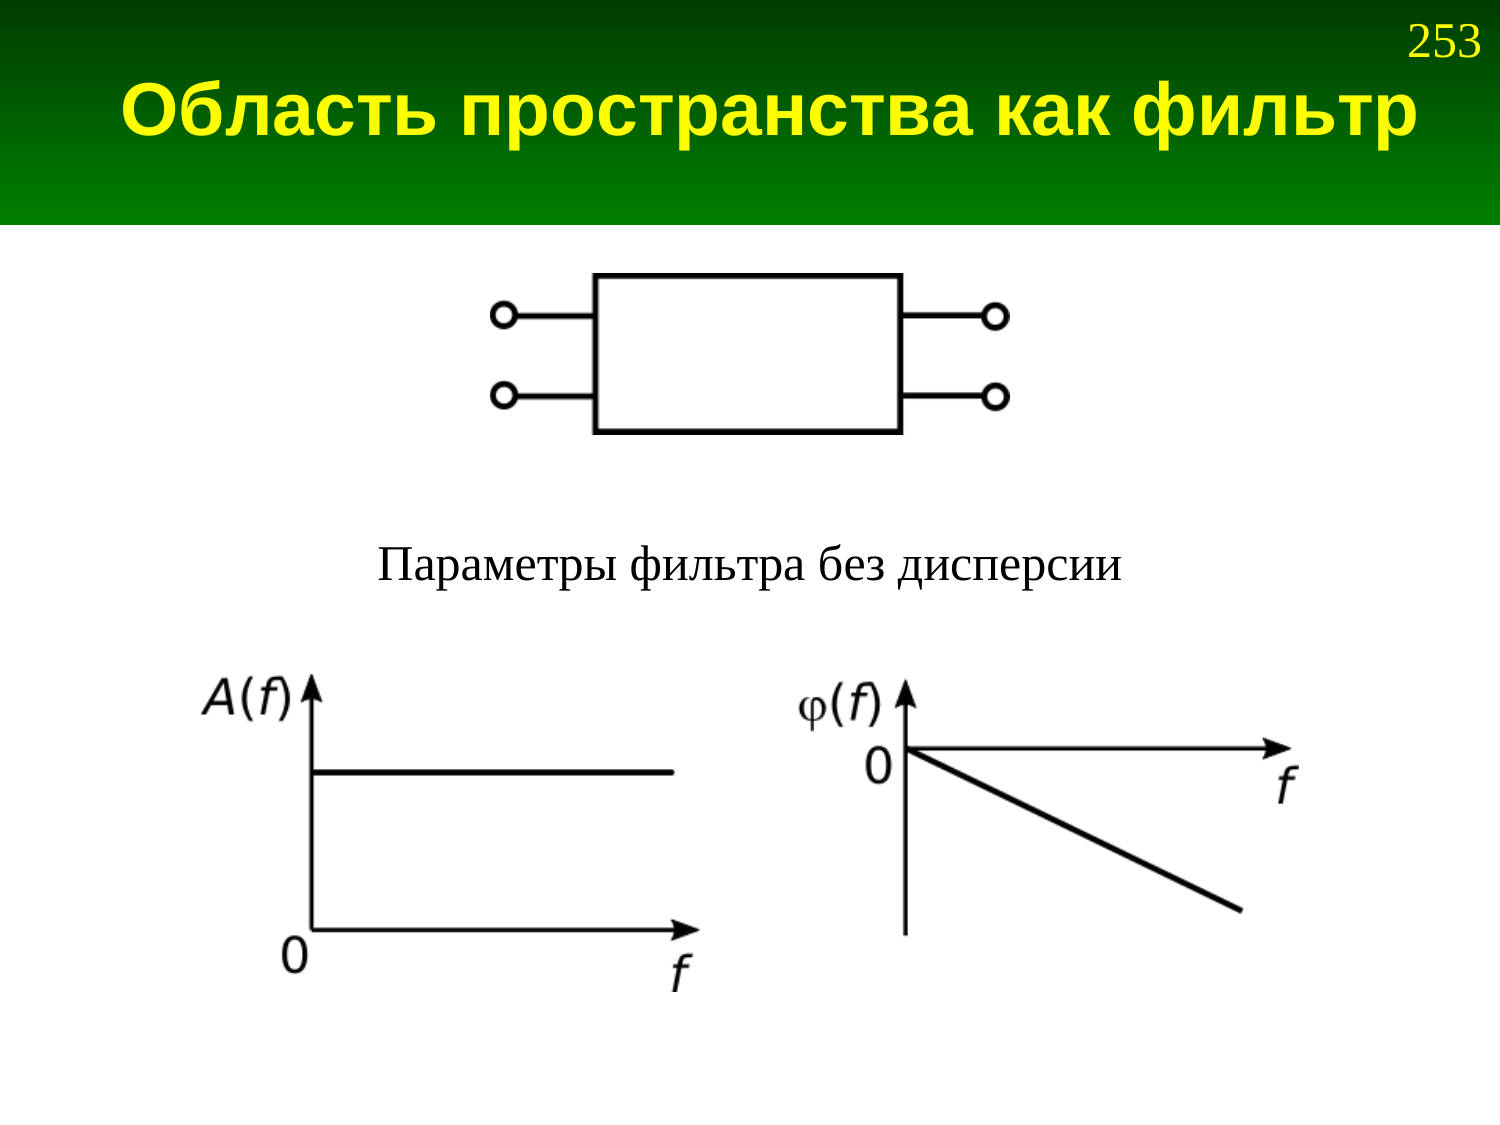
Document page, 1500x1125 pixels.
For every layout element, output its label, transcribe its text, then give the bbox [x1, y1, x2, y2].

picture [490, 273, 1010, 435]
title Область пространства как фильтр [100, 7, 1441, 204]
picture [201, 674, 1299, 992]
text_box Параметры фильтра без дисперсии [362, 522, 1138, 598]
